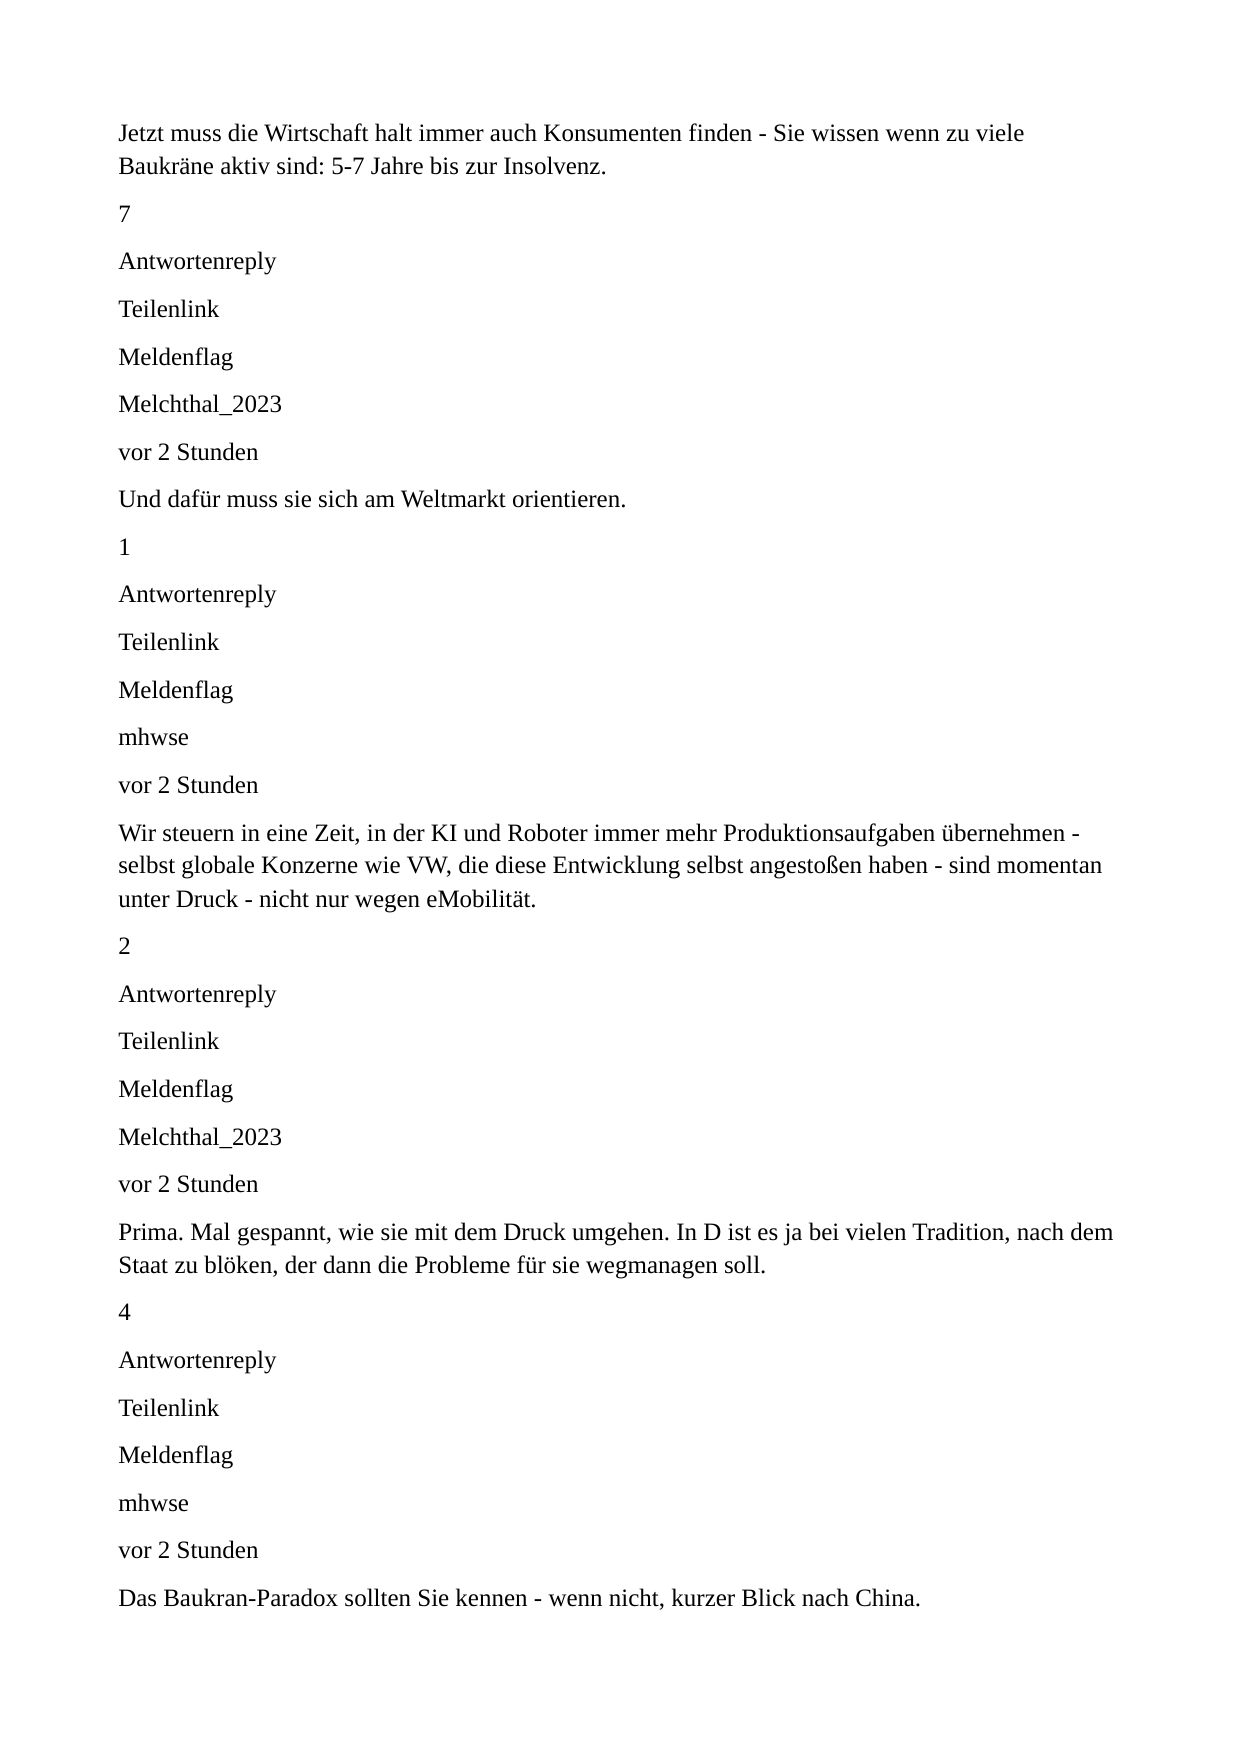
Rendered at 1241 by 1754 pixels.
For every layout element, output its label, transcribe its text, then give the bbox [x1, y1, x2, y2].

text Antwortenreply [118, 246, 1122, 275]
text 4 [118, 1297, 1122, 1326]
text vor 2 Stunden [118, 770, 1122, 799]
text Meldenflag [118, 342, 1122, 370]
text Meldenflag [118, 675, 1122, 703]
text Prima. Mal gespannt, wie sie mit dem Druck umgehen. In D ist es ja bei vielen Tradition, nach dem Staat zu blöken, der dann die Probleme für sie wegmanagen soll. [118, 1217, 1122, 1279]
text Teilenlink [118, 294, 1122, 323]
text Teilenlink [118, 627, 1122, 656]
text Teilenlink [118, 1393, 1122, 1421]
text 7 [118, 199, 1122, 227]
text Und dafür muss sie sich am Weltmarkt orientieren. [118, 484, 1122, 513]
text 1 [118, 532, 1122, 561]
text Wir steuern in eine Zeit, in der KI und Roboter immer mehr Produktionsaufgaben übernehmen - selbst globale Konzerne wie VW, die diese Entwicklung selbst angestoßen haben - sind momentan unter Druck - nicht nur wegen eMobilität. [118, 818, 1122, 912]
text Antwortenreply [118, 1345, 1122, 1374]
text Jetzt muss die Wirtschaft halt immer auch Konsumenten finden - Sie wissen wenn zu viele Baukräne aktiv sind: 5-7 Jahre bis zur Insolvenz. [118, 118, 1122, 180]
text vor 2 Stunden [118, 437, 1122, 466]
text Teilenlink [118, 1026, 1122, 1055]
text Antwortenreply [118, 979, 1122, 1008]
text Melchthal_2023 [118, 389, 1122, 418]
text Das Baukran-Paradox sollten Sie kennen - wenn nicht, kurzer Blick nach China. [118, 1583, 1122, 1612]
text Meldenflag [118, 1440, 1122, 1469]
text 2 [118, 931, 1122, 960]
text Meldenflag [118, 1074, 1122, 1103]
text mhwse [118, 1488, 1122, 1517]
text mhwse [118, 722, 1122, 751]
text vor 2 Stunden [118, 1169, 1122, 1198]
text Antwortenreply [118, 579, 1122, 608]
text vor 2 Stunden [118, 1536, 1122, 1564]
text Melchthal_2023 [118, 1122, 1122, 1150]
